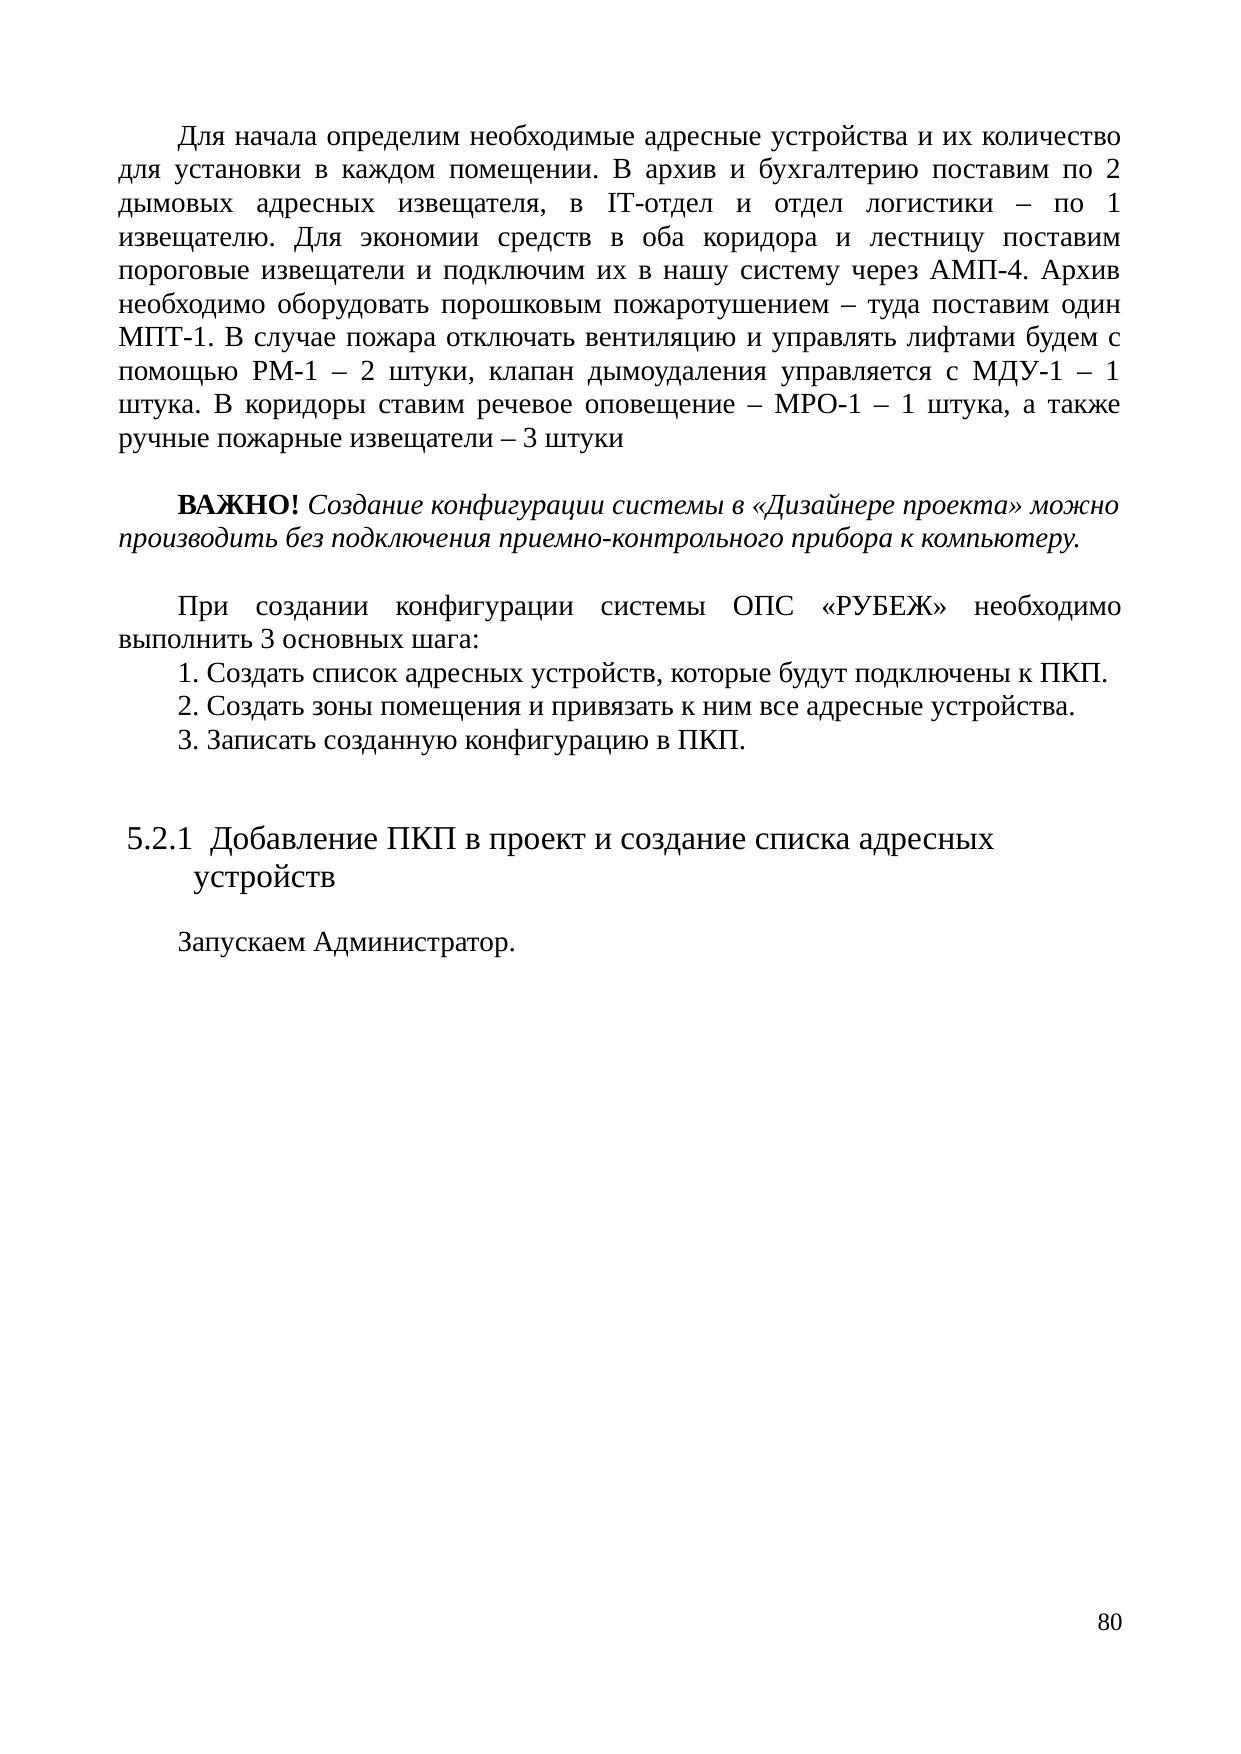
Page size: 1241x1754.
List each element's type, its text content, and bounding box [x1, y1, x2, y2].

subtitle Добавление ПКП в проект и создание списка адресных устройств [118, 818, 1122, 895]
text При создании конфигурации системы ОПС «РУБЕЖ» необходимо выполнить 3 основных шага: [118, 588, 1122, 655]
text 1. Создать список адресных устройств, которые будут подключены к ПКП. [118, 655, 1122, 688]
text Для начала определим необходимые адресные устройства и их количество для установки в каждом помещении. В архив и бухгалтерию поставим по 2 дымовых адресных извещателя, в IT-отдел и отдел логистики – по 1 извещателю. Для экономии средств в оба коридора и лестницу поставим пороговые извещатели и подключим их в нашу систему через АМП-4. Архив необходимо оборудовать порошковым пожаротушением – туда поставим один МПТ-1. В случае пожара отключать вентиляцию и управлять лифтами будем с помощью РМ-1 – 2 штуки, клапан дымоудаления управляется с МДУ-1 – 1 штука. В коридоры ставим речевое оповещение – МРО-1 – 1 штука, а также ручные пожарные извещатели – 3 штуки [118, 118, 1122, 453]
text ВАЖНО! Создание конфигурации системы в «Дизайнере проекта» можно производить без подключения приемно-контрольного прибора к компьютеру. [118, 487, 1122, 554]
text Запускаем Администратор. [118, 924, 1122, 958]
text 2. Создать зоны помещения и привязать к ним все адресные устройства. [118, 688, 1122, 722]
text 3. Записать созданную конфигурацию в ПКП. [118, 722, 1122, 755]
